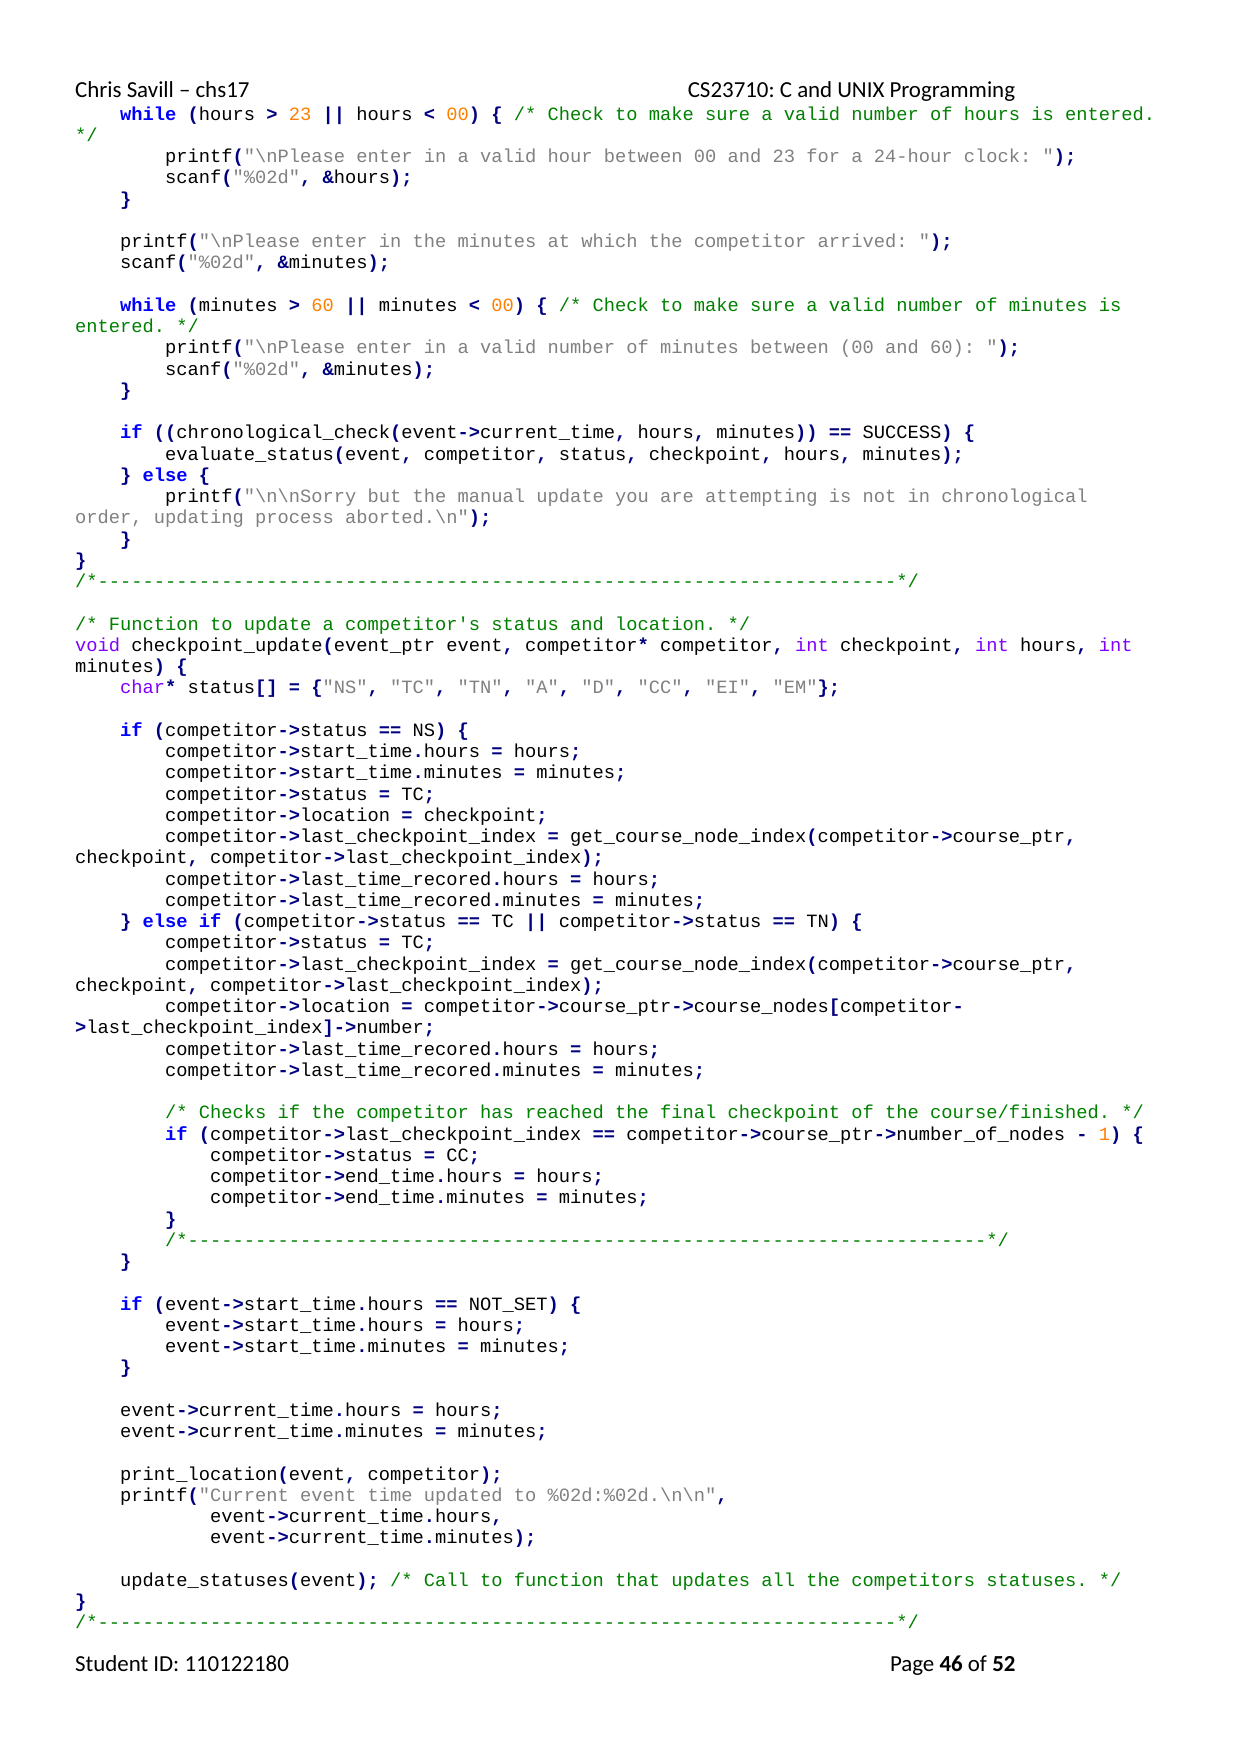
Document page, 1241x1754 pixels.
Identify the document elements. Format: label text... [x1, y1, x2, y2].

text event->current_time.hours, [75, 1507, 1165, 1528]
text printf("\nPlease enter in the minutes at which the competitor arrived: "); [75, 232, 1165, 253]
text competitor->start_time.hours = hours; [75, 742, 1165, 763]
text } [75, 529, 1165, 551]
text update_statuses(event); /* Call to function that updates all the competitors statuses. */ [75, 1571, 1165, 1592]
text scanf("%02d", &minutes); [75, 359, 1165, 381]
text competitor->last_time_recored.minutes = minutes; [75, 1061, 1165, 1082]
text competitor->status = TC; [75, 784, 1165, 806]
text while (minutes > 60 || minutes < 00) { /* Check to make sure a valid number of minutes is entered. */ [75, 296, 1165, 338]
text } else if (competitor->status == TC || competitor->status == TN) { [75, 912, 1165, 933]
text /* Checks if the competitor has reached the final checkpoint of the course/finished. */ [75, 1103, 1165, 1124]
text competitor->status = TC; [75, 933, 1165, 954]
text } [75, 551, 1165, 572]
text } [75, 1252, 1165, 1273]
text printf("\nPlease enter in a valid hour between 00 and 23 for a 24-hour clock: "); [75, 147, 1165, 168]
text printf("\nPlease enter in a valid number of minutes between (00 and 60): "); [75, 338, 1165, 359]
text /*-----------------------------------------------------------------------*/ [75, 1231, 1165, 1252]
text /*-----------------------------------------------------------------------*/ [75, 1613, 1165, 1634]
text competitor->location = checkpoint; [75, 806, 1165, 827]
text } [75, 1592, 1165, 1613]
text competitor->last_time_recored.minutes = minutes; [75, 891, 1165, 912]
text scanf("%02d", &hours); [75, 168, 1165, 189]
text competitor->last_time_recored.hours = hours; [75, 869, 1165, 891]
text event->current_time.minutes = minutes; [75, 1422, 1165, 1443]
text competitor->end_time.hours = hours; [75, 1167, 1165, 1188]
text } [75, 1358, 1165, 1379]
text } else { [75, 466, 1165, 487]
text evaluate_status(event, competitor, status, checkpoint, hours, minutes); [75, 444, 1165, 466]
text competitor->location = competitor->course_ptr->course_nodes[competitor->last_checkpoint_index]->number; [75, 997, 1165, 1039]
text competitor->start_time.minutes = minutes; [75, 763, 1165, 784]
text competitor->status = CC; [75, 1146, 1165, 1167]
text competitor->last_time_recored.hours = hours; [75, 1039, 1165, 1061]
text event->start_time.hours = hours; [75, 1316, 1165, 1337]
text scanf("%02d", &minutes); [75, 253, 1165, 274]
text printf("Current event time updated to %02d:%02d.\n\n", [75, 1486, 1165, 1507]
text /*-----------------------------------------------------------------------*/ [75, 572, 1165, 593]
text while (hours > 23 || hours < 00) { /* Check to make sure a valid number of hours is entered. */ [75, 104, 1165, 147]
text event->current_time.minutes); [75, 1528, 1165, 1549]
text } [75, 1209, 1165, 1231]
text } [75, 189, 1165, 211]
text competitor->end_time.minutes = minutes; [75, 1188, 1165, 1209]
text } [75, 381, 1165, 402]
text if (competitor->last_checkpoint_index == competitor->course_ptr->number_of_nodes - 1) { [75, 1124, 1165, 1146]
text event->current_time.hours = hours; [75, 1401, 1165, 1422]
text void checkpoint_update(event_ptr event, competitor* competitor, int checkpoint, int hours, int minutes) { [75, 636, 1165, 678]
text competitor->last_checkpoint_index = get_course_node_index(competitor->course_ptr, checkpoint, competitor->last_checkpoint_index); [75, 827, 1165, 869]
text char* status[] = {"NS", "TC", "TN", "A", "D", "CC", "EI", "EM"}; [75, 678, 1165, 699]
text if (event->start_time.hours == NOT_SET) { [75, 1294, 1165, 1316]
text if (competitor->status == NS) { [75, 721, 1165, 742]
text printf("\n\nSorry but the manual update you are attempting is not in chronological order, updating process aborted.\n"); [75, 487, 1165, 529]
text event->start_time.minutes = minutes; [75, 1337, 1165, 1358]
text /* Function to update a competitor's status and location. */ [75, 614, 1165, 636]
text if ((chronological_check(event->current_time, hours, minutes)) == SUCCESS) { [75, 423, 1165, 444]
text print_location(event, competitor); [75, 1464, 1165, 1486]
text competitor->last_checkpoint_index = get_course_node_index(competitor->course_ptr, checkpoint, competitor->last_checkpoint_index); [75, 954, 1165, 997]
